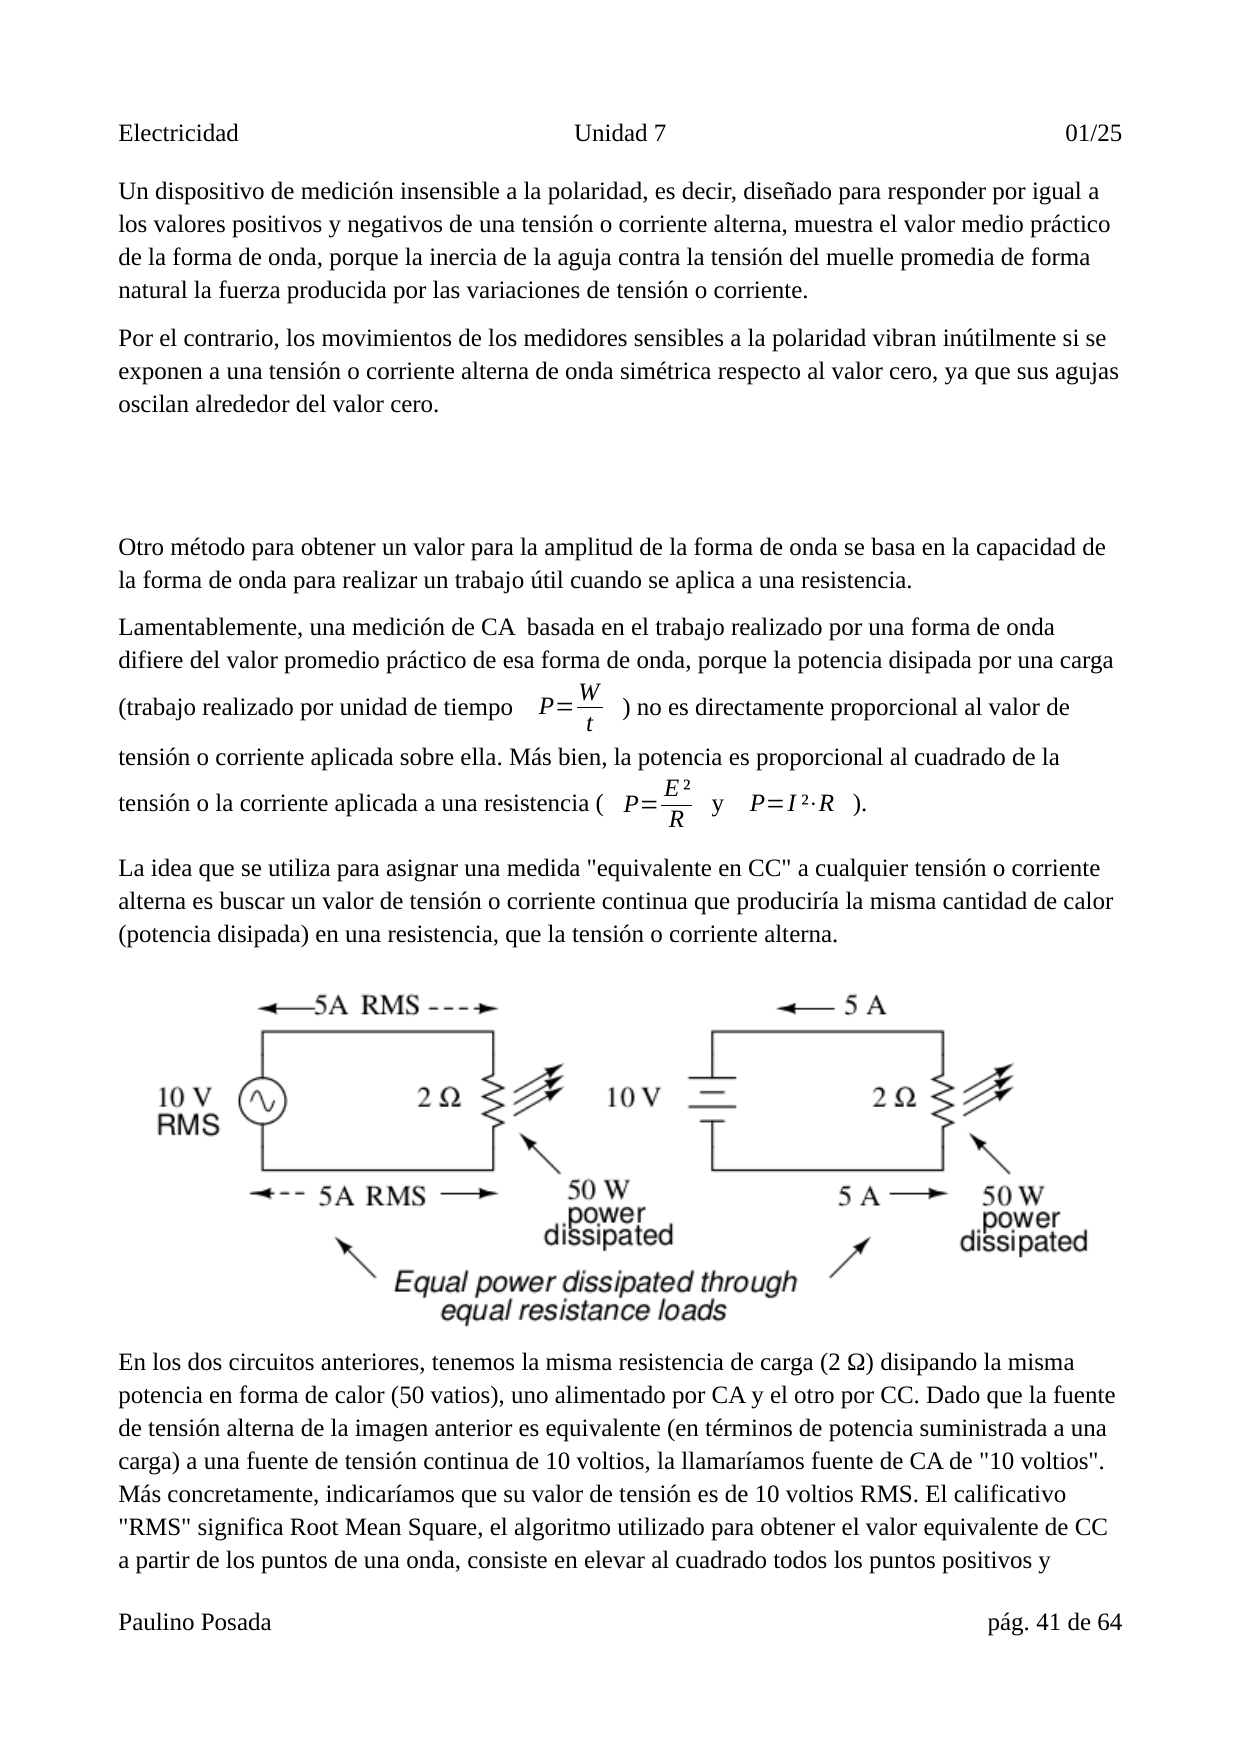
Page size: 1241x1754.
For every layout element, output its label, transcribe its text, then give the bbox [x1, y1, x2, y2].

text Por el contrario, los movimientos de los medidores sensibles a la polaridad vibran inútilmente si se exponen a una tensión o corriente alterna de onda simétrica respecto al valor cero, ya que sus agujas oscilan alrededor del valor cero. [118, 323, 1122, 418]
text Un dispositivo de medición insensible a la polaridad, es decir, diseñado para responder por igual a los valores positivos y negativos de una tensión o corriente alterna, muestra el valor medio práctico de la forma de onda, porque la inercia de la aguja contra la tensión del muelle promedia de forma natural la fuerza producida por las variaciones de tensión o corriente. [118, 176, 1122, 304]
picture [139, 966, 1101, 1342]
text Lamentablemente, una medición de CA basada en el trabajo realizado por una forma de onda difiere del valor promedio práctico de esa forma de onda, porque la potencia disipada por una carga (trabajo realizado por unidad de tiempo ) no es directamente proporcional al valor de tensión o corriente aplicada sobre ella. Más bien, la potencia es proporcional al cuadrado de la tensión o la corriente aplicada a una resistencia (y ). [118, 612, 1122, 834]
text En los dos circuitos anteriores, tenemos la misma resistencia de carga (2 Ω) disipando la misma potencia en forma de calor (50 vatios), uno alimentado por CA y el otro por CC. Dado que la fuente de tensión alterna de la imagen anterior es equivalente (en términos de potencia suministrada a una carga) a una fuente de tensión continua de 10 voltios, la llamaríamos fuente de CA de "10 voltios". Más concretamente, indicaríamos que su valor de tensión es de 10 voltios RMS. El calificativo "RMS" significa Root Mean Square, el algoritmo utilizado para obtener el valor equivalente de CC a partir de los puntos de una onda, consiste en elevar al cuadrado todos los puntos positivos y [118, 1347, 1122, 1574]
text La idea que se utiliza para asignar una medida "equivalente en CC" a cualquier tensión o corriente alterna es buscar un valor de tensión o corriente continua que produciría la misma cantidad de calor (potencia disipada) en una resistencia, que la tensión o corriente alterna. [118, 853, 1122, 948]
text Otro método para obtener un valor para la amplitud de la forma de onda se basa en la capacidad de la forma de onda para realizar un trabajo útil cuando se aplica a una resistencia. [118, 532, 1122, 594]
